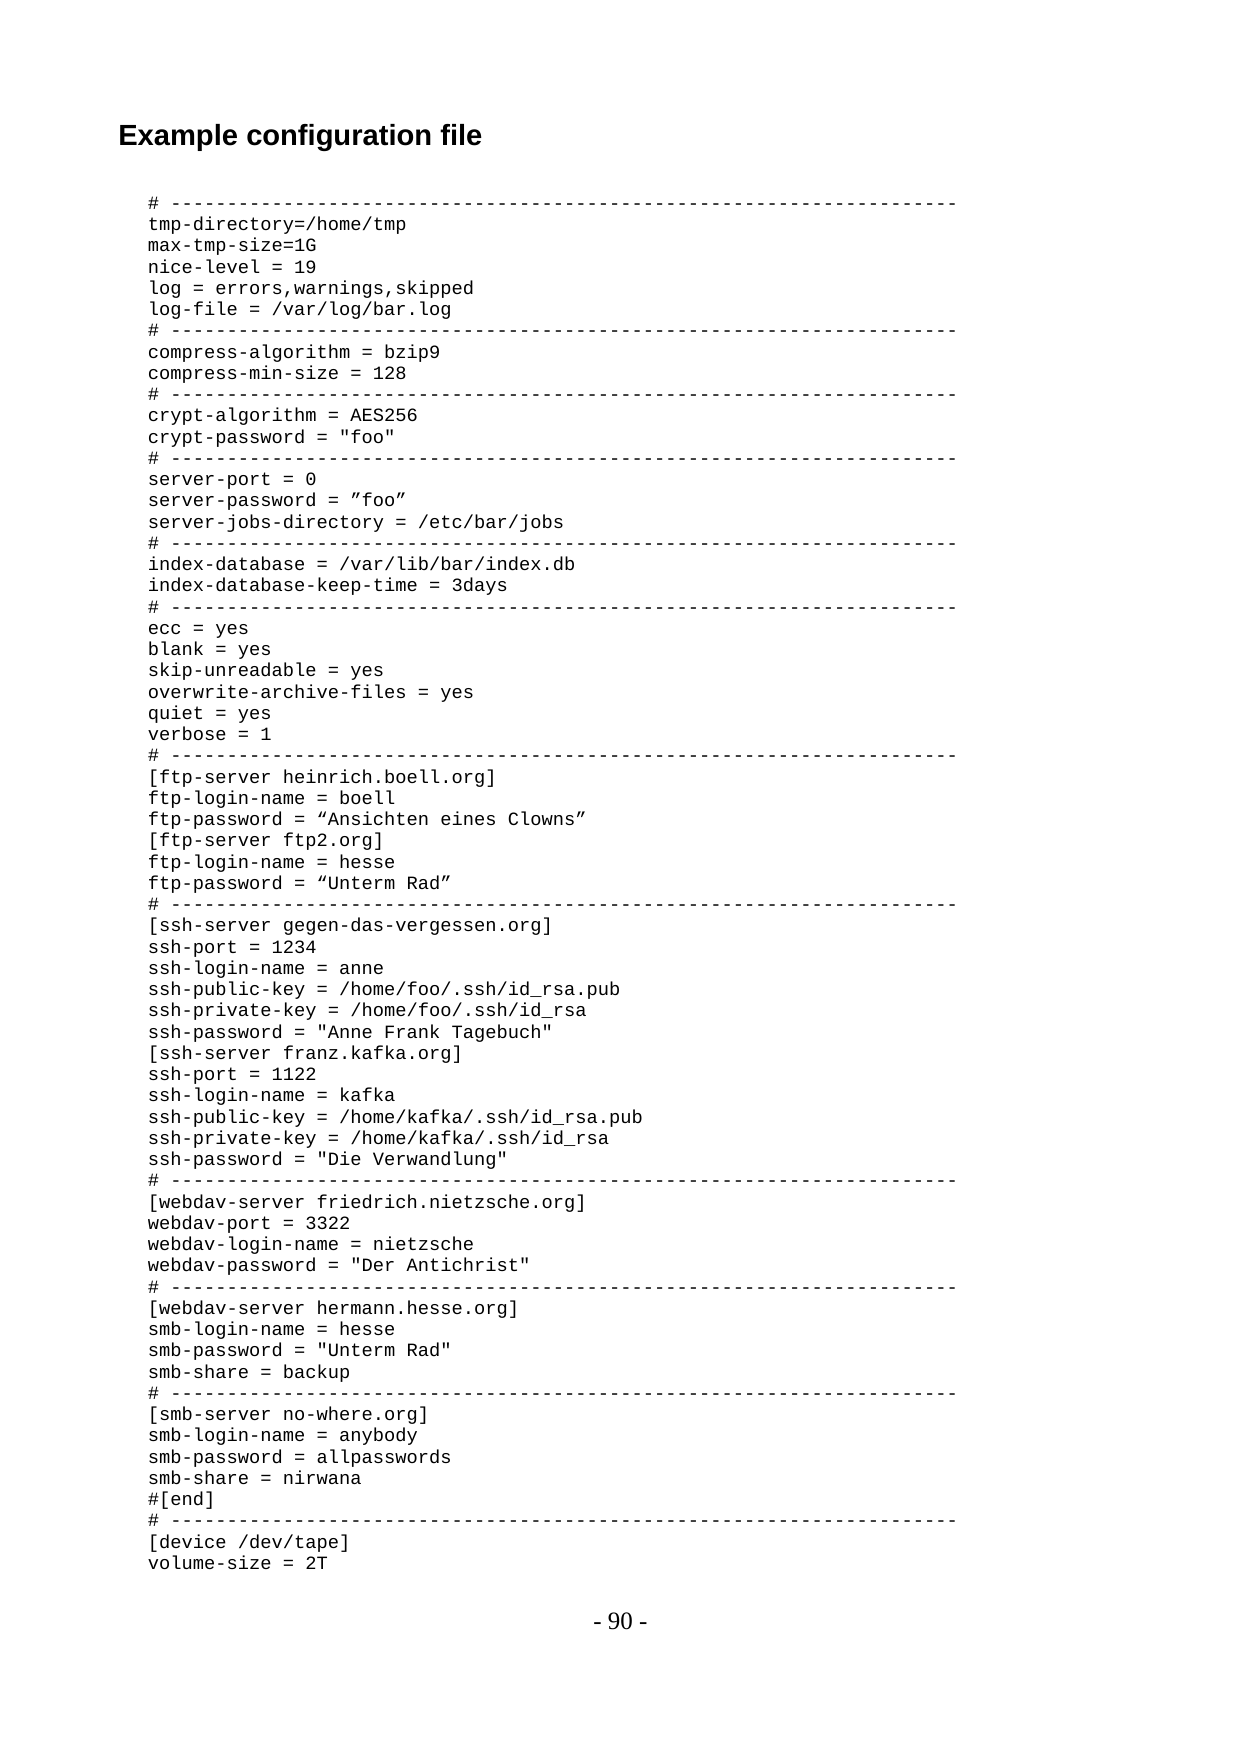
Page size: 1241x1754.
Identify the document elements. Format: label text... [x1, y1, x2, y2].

text max-tmp-size=1G [148, 236, 1122, 257]
text ssh-login-name = kafka [148, 1086, 1122, 1107]
text webdav-port = 3322 [148, 1214, 1122, 1235]
text smb-share = backup [148, 1362, 1122, 1384]
text smb-login-name = anybody [148, 1426, 1122, 1447]
text nice-level = 19 [148, 257, 1122, 279]
text overwrite-archive-files = yes [148, 682, 1122, 704]
text smb-login-name = hesse [148, 1320, 1122, 1341]
text ssh-login-name = anne [148, 959, 1122, 980]
text ssh-public-key = /home/foo/.ssh/id_rsa.pub [148, 980, 1122, 1001]
text ftp-login-name = hesse [148, 852, 1122, 874]
text verbose = 1 [148, 725, 1122, 746]
text smb-password = allpasswords [148, 1447, 1122, 1469]
text # ---------------------------------------------------------------------- [148, 449, 1122, 470]
text index-database-keep-time = 3days [148, 576, 1122, 597]
text ftp-password = “Unterm Rad” [148, 874, 1122, 895]
text compress-algorithm = bzip9 [148, 342, 1122, 364]
text ftp-password = “Ansichten eines Clowns” [148, 810, 1122, 831]
text ssh-password = "Die Verwandlung" [148, 1150, 1122, 1171]
text # ---------------------------------------------------------------------- [148, 1511, 1122, 1532]
text crypt-algorithm = AES256 [148, 406, 1122, 427]
text [smb-server no-where.org] [148, 1405, 1122, 1426]
text crypt-password = "foo" [148, 427, 1122, 449]
text log = errors,warnings,skipped [148, 279, 1122, 300]
text [ftp-server ftp2.org] [148, 831, 1122, 852]
text # ---------------------------------------------------------------------- [148, 534, 1122, 555]
text [ssh-server gegen-das-vergessen.org] [148, 916, 1122, 937]
text # ---------------------------------------------------------------------- [148, 746, 1122, 767]
text server-port = 0 [148, 470, 1122, 491]
text ssh-private-key = /home/foo/.ssh/id_rsa [148, 1001, 1122, 1022]
text # ---------------------------------------------------------------------- [148, 194, 1122, 215]
text ssh-public-key = /home/kafka/.ssh/id_rsa.pub [148, 1107, 1122, 1129]
text ssh-password = "Anne Frank Tagebuch" [148, 1022, 1122, 1044]
text # ---------------------------------------------------------------------- [148, 385, 1122, 406]
text ssh-private-key = /home/kafka/.ssh/id_rsa [148, 1129, 1122, 1150]
text index-database = /var/lib/bar/index.db [148, 555, 1122, 576]
text [ftp-server heinrich.boell.org] [148, 767, 1122, 789]
text smb-password = "Unterm Rad" [148, 1341, 1122, 1362]
text server-password = ”foo” [148, 491, 1122, 512]
text blank = yes [148, 640, 1122, 661]
text ssh-port = 1122 [148, 1065, 1122, 1086]
text smb-share = nirwana [148, 1469, 1122, 1490]
text # ---------------------------------------------------------------------- [148, 597, 1122, 619]
text webdav-login-name = nietzsche [148, 1235, 1122, 1256]
text volume-size = 2T [148, 1554, 1122, 1575]
text # ---------------------------------------------------------------------- [148, 1384, 1122, 1405]
text ecc = yes [148, 619, 1122, 640]
text [webdav-server hermann.hesse.org] [148, 1299, 1122, 1320]
text [webdav-server friedrich.nietzsche.org] [148, 1192, 1122, 1214]
text # ---------------------------------------------------------------------- [148, 895, 1122, 916]
text [device /dev/tape] [148, 1532, 1122, 1554]
text # ---------------------------------------------------------------------- [148, 1277, 1122, 1299]
subtitle Example configuration file [118, 118, 1122, 152]
text log-file = /var/log/bar.log [148, 300, 1122, 321]
text ftp-login-name = boell [148, 789, 1122, 810]
text server-jobs-directory = /etc/bar/jobs [148, 512, 1122, 534]
text skip-unreadable = yes [148, 661, 1122, 682]
text #[end] [148, 1490, 1122, 1511]
text compress-min-size = 128 [148, 364, 1122, 385]
text # ---------------------------------------------------------------------- [148, 1171, 1122, 1192]
text webdav-password = "Der Antichrist" [148, 1256, 1122, 1277]
text ssh-port = 1234 [148, 937, 1122, 959]
text quiet = yes [148, 704, 1122, 725]
text [ssh-server franz.kafka.org] [148, 1044, 1122, 1065]
text # ---------------------------------------------------------------------- [148, 321, 1122, 342]
text tmp-directory=/home/tmp [148, 215, 1122, 236]
